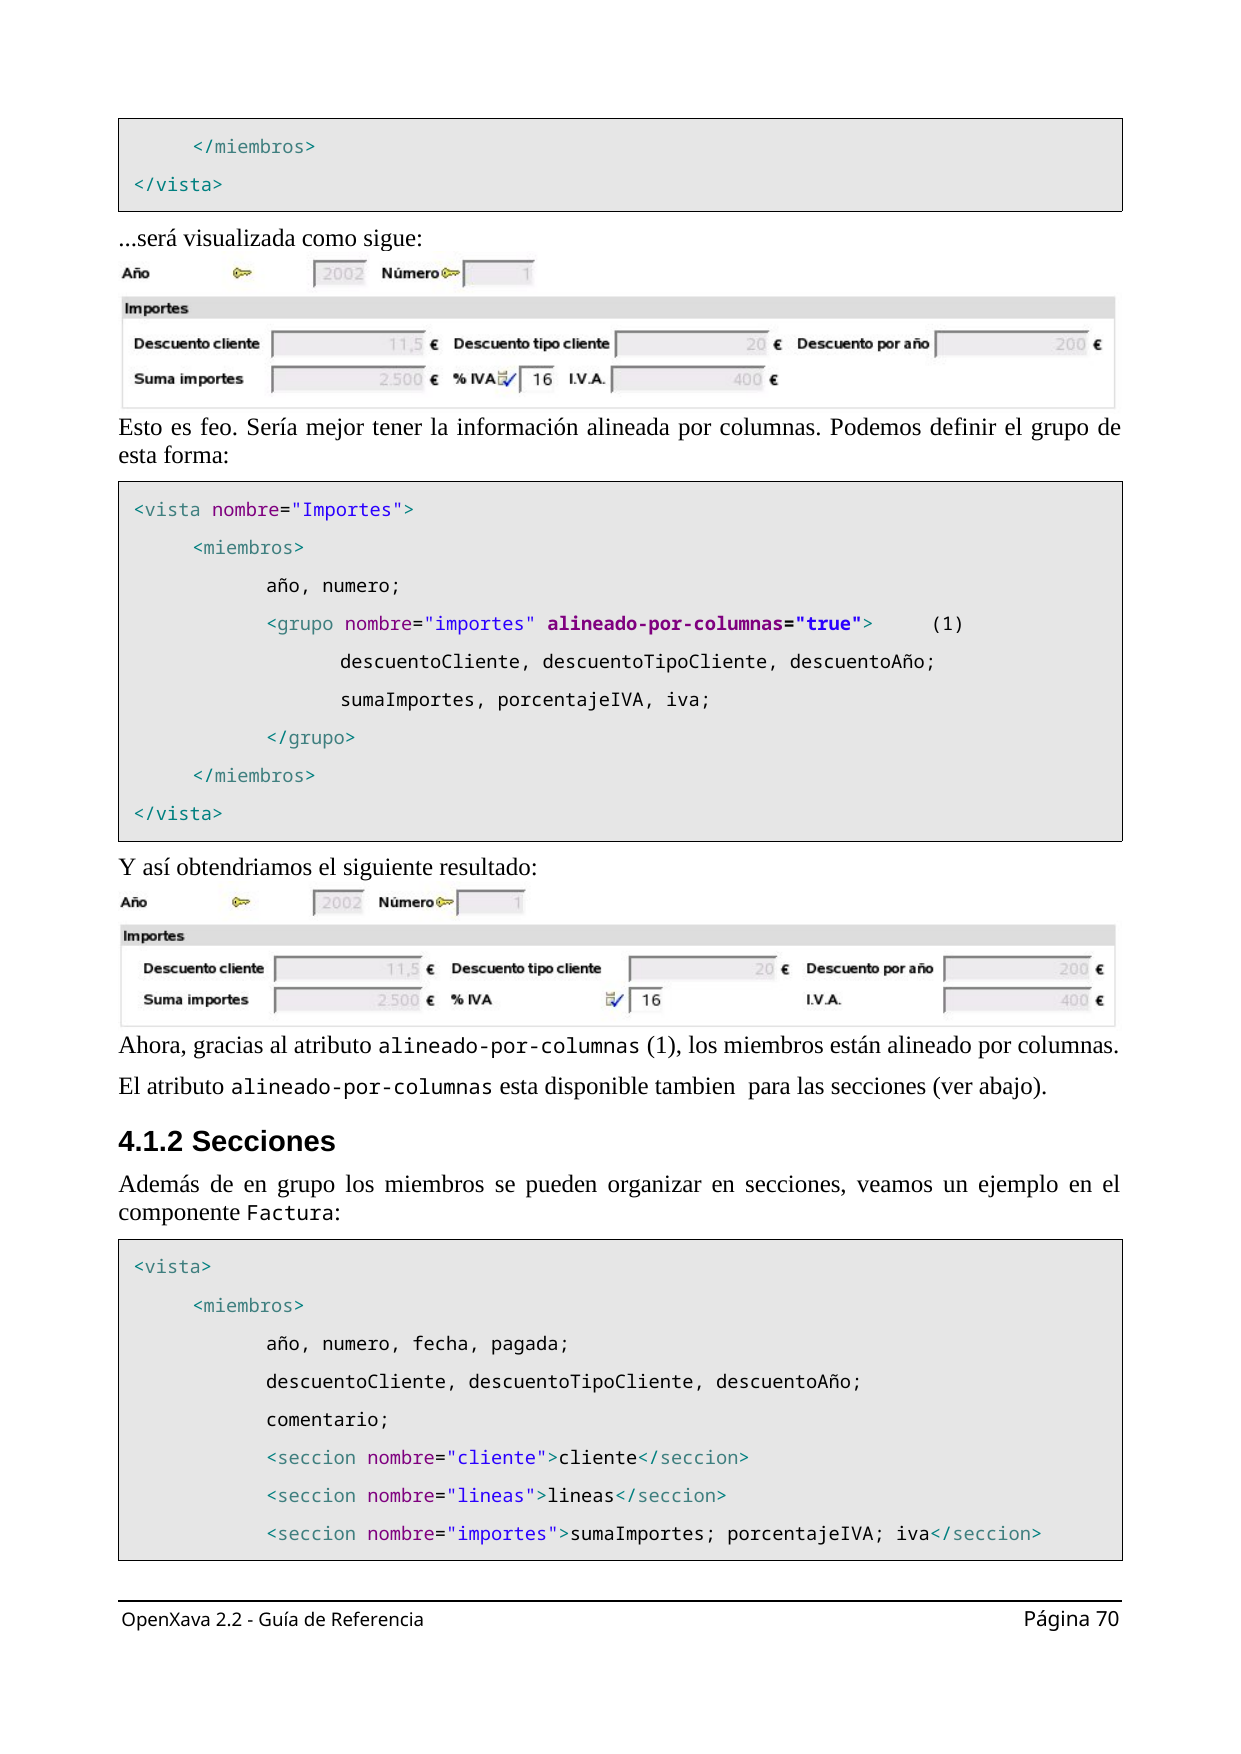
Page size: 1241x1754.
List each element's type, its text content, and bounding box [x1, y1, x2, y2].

text </miembros> [119, 748, 1122, 786]
text <seccion nombre="importes">sumaImportes; porcentajeIVA; iva</seccion> [119, 1505, 1122, 1560]
text </vista> [119, 156, 1122, 211]
text </grupo> [119, 709, 1122, 748]
text <grupo nombre="importes" alineado-por-columnas="true"> (1) [119, 596, 1122, 633]
text <vista nombre="Importes"> [119, 482, 1122, 519]
text <seccion nombre="cliente">cliente</seccion> [119, 1429, 1122, 1467]
text <miembros> [119, 1277, 1122, 1315]
text </miembros> [119, 119, 1122, 156]
text <vista> [119, 1240, 1122, 1277]
text <miembros> [119, 519, 1122, 557]
text año, numero, fecha, pagada; [119, 1315, 1122, 1353]
text Y así obtendriamos el siguiente resultado: [118, 853, 1122, 881]
text El atributo alineado-por-columnas esta disponible tambien para las secciones (ver abajo). [118, 1072, 1122, 1100]
text comentario; [119, 1391, 1122, 1429]
text Ahora, gracias al atributo alineado-por-columnas (1), los miembros están alineado por columnas. [118, 1032, 1122, 1060]
text Esto es feo. Sería mejor tener la información alineada por columnas. Podemos definir el grupo de esta forma: [118, 414, 1122, 469]
text <seccion nombre="lineas">lineas</seccion> [119, 1467, 1122, 1505]
picture [118, 251, 1122, 414]
picture [118, 881, 1122, 1032]
text descuentoCliente, descuentoTipoCliente, descuentoAño; [119, 1353, 1122, 1391]
text Además de en grupo los miembros se pueden organizar en secciones, veamos un ejemplo en el componente Factura: [118, 1171, 1122, 1227]
subtitle Secciones [118, 1125, 1122, 1158]
text año, numero; [119, 557, 1122, 596]
text descuentoCliente, descuentoTipoCliente, descuentoAño; [119, 633, 1122, 672]
text ...será visualizada como sigue: [118, 224, 1122, 251]
text </vista> [119, 786, 1122, 841]
text sumaImportes, porcentajeIVA, iva; [119, 672, 1122, 709]
